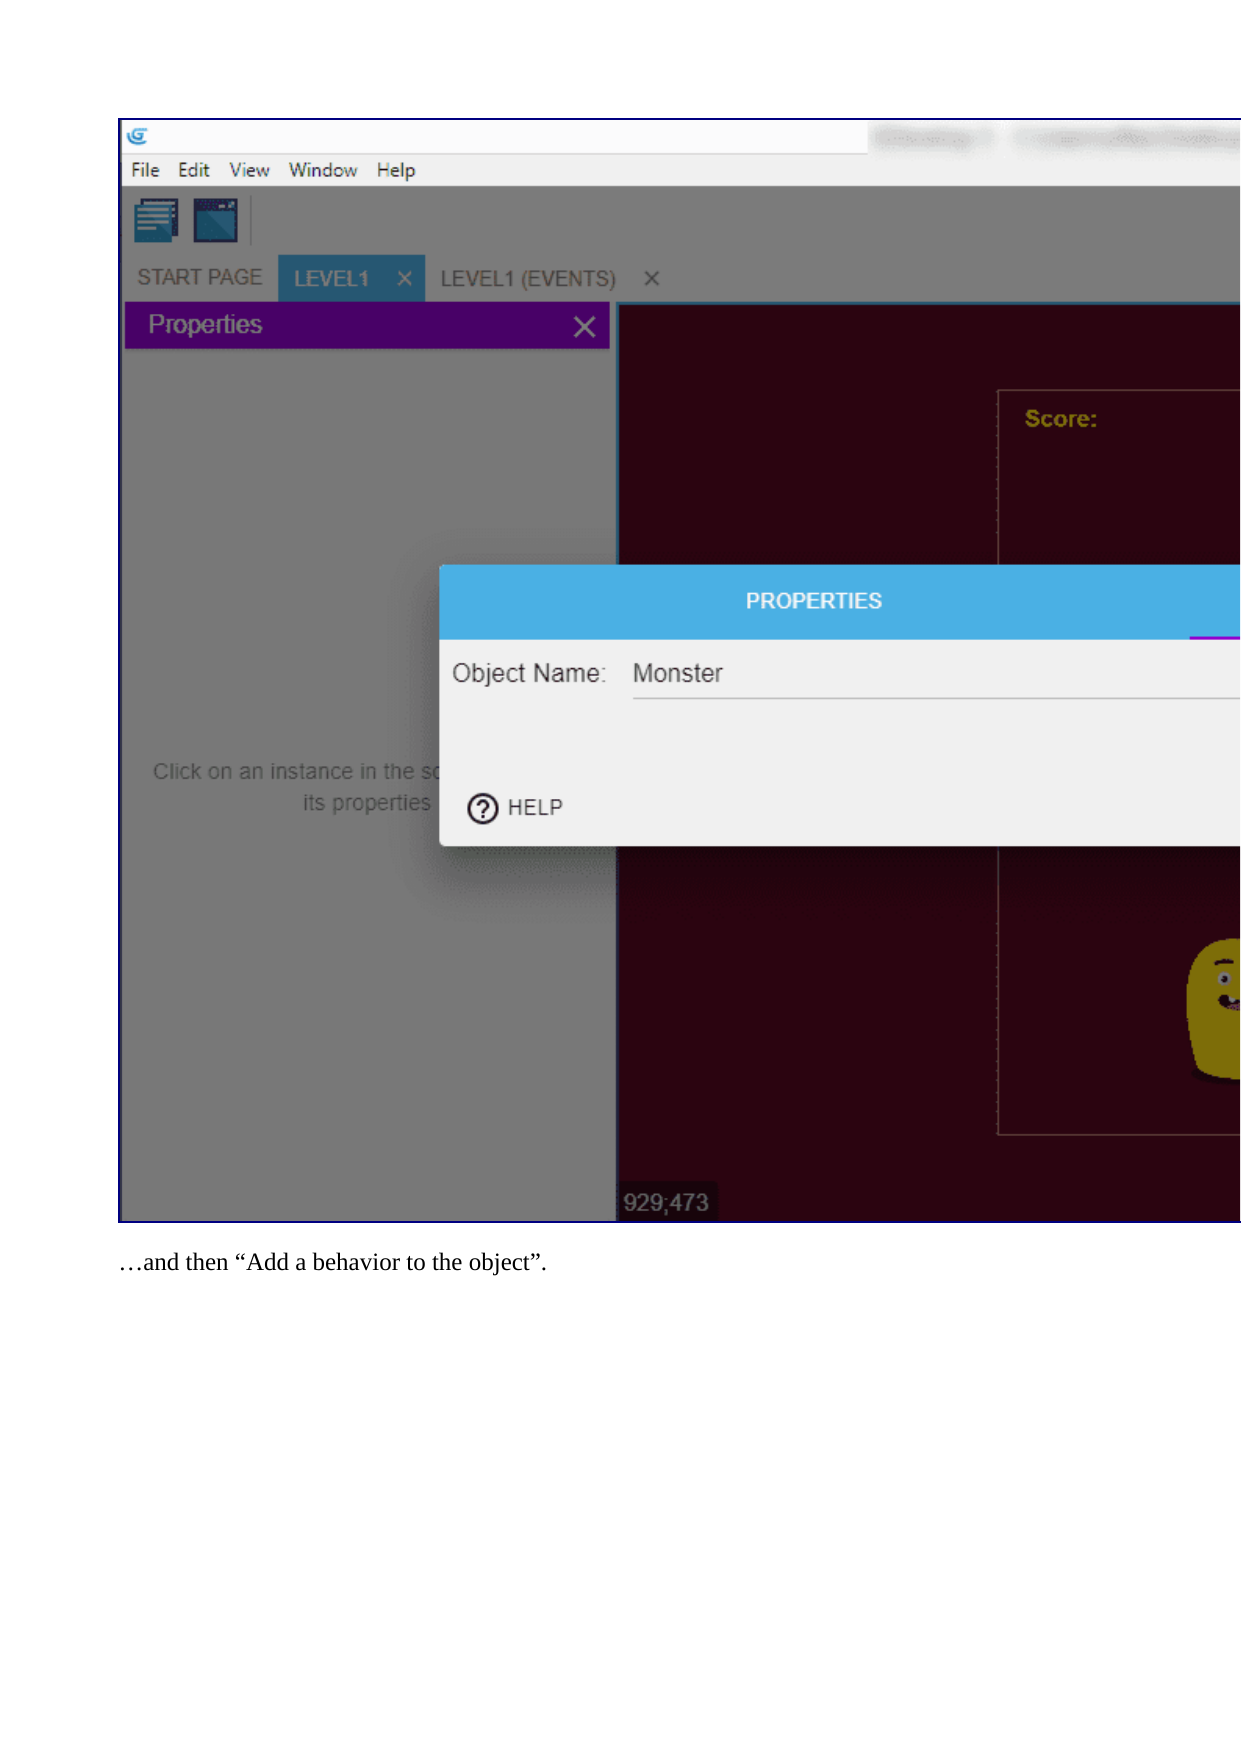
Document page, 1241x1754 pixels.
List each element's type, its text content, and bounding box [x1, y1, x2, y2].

picture [120, 120, 1241, 1221]
text …and then “Add a behavior to the object”. [118, 1247, 1122, 1276]
